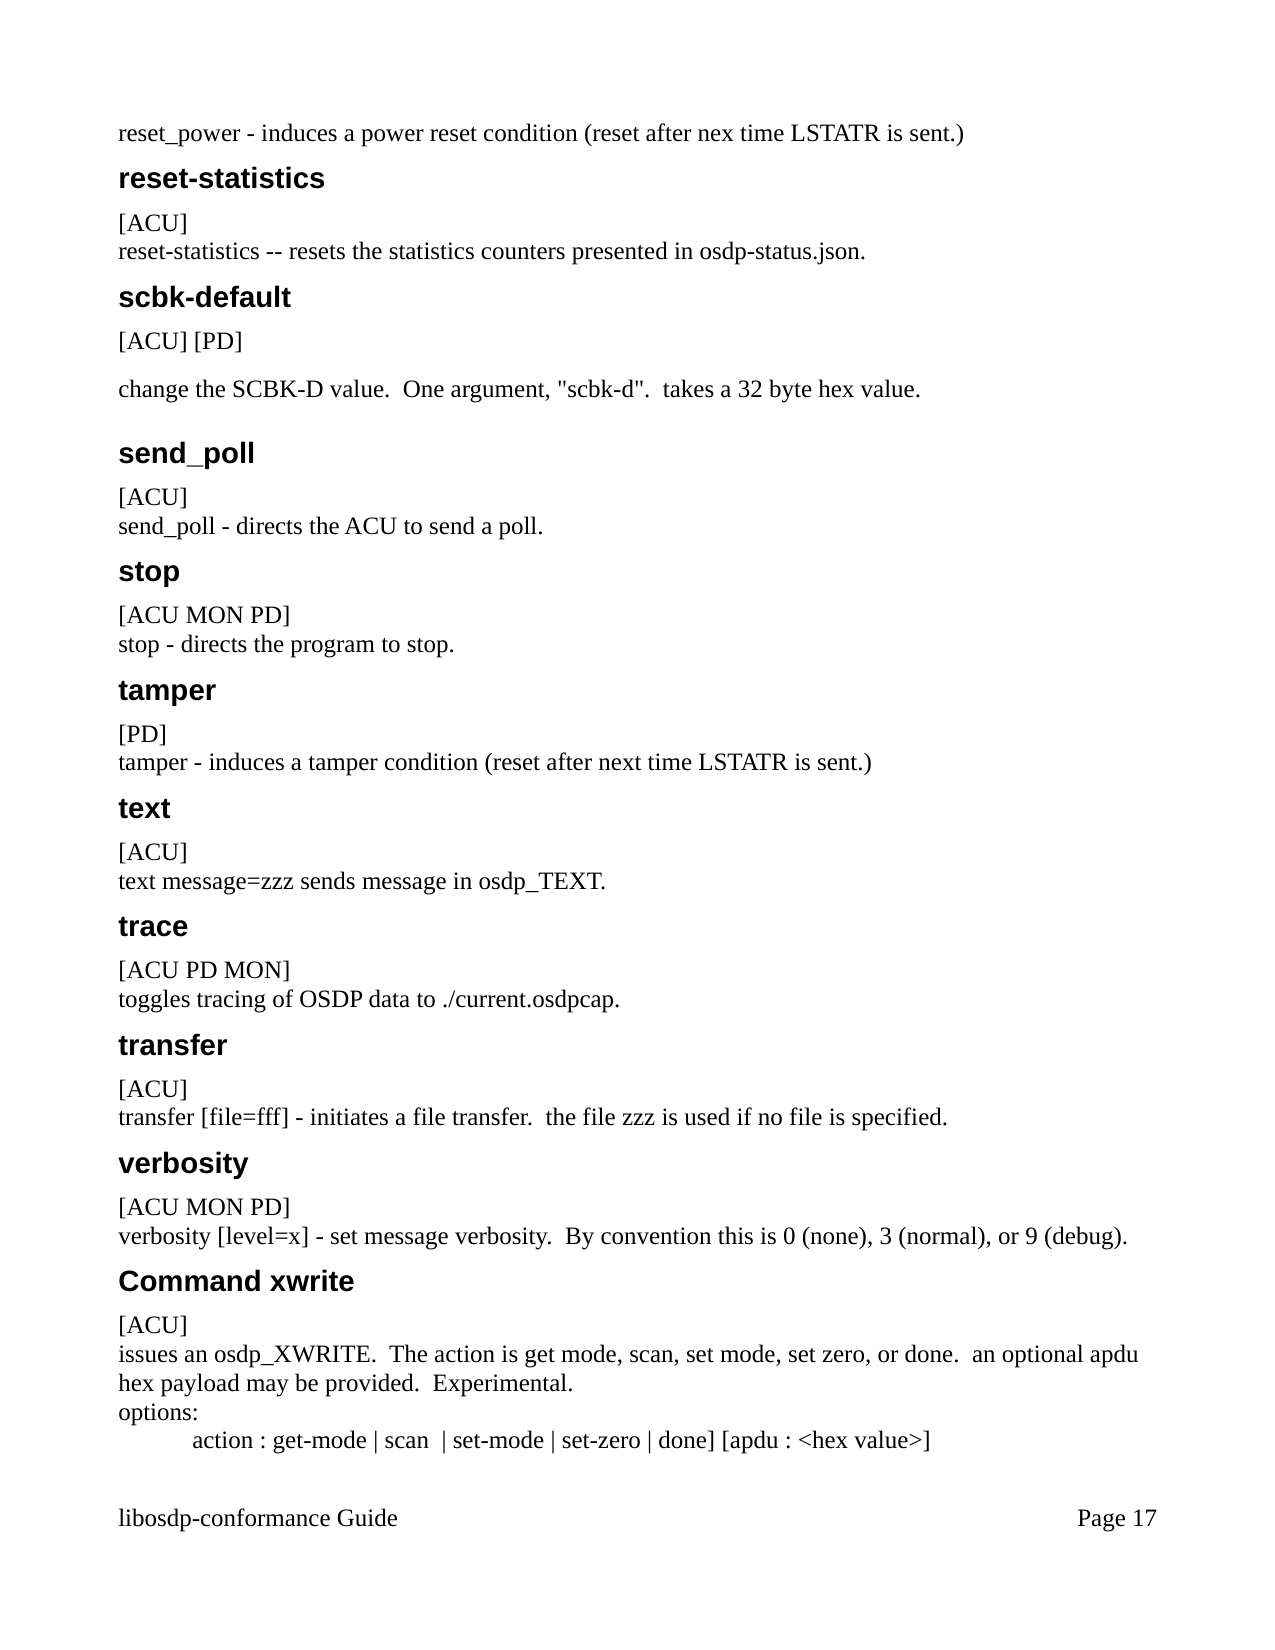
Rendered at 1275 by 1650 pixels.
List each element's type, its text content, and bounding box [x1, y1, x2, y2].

text transfer [file=fff] - initiates a file transfer. the file zzz is used if no file is specified. [118, 1102, 1157, 1131]
text [ACU] [118, 837, 1157, 866]
subtitle text [118, 791, 1157, 824]
text text message=zzz sends message in osdp_TEXT. [118, 866, 1157, 894]
text options: [118, 1397, 1157, 1425]
text [ACU PD MON] [118, 955, 1157, 984]
subtitle transfer [118, 1027, 1157, 1061]
text [ACU] [118, 1310, 1157, 1339]
subtitle reset-statistics [118, 161, 1157, 195]
subtitle stop [118, 554, 1157, 588]
subtitle verbosity [118, 1146, 1157, 1179]
text reset_power - induces a power reset condition (reset after nex time LSTATR is sent.) [118, 118, 1157, 147]
text [ACU] [118, 208, 1157, 236]
text stop - directs the program to stop. [118, 629, 1157, 658]
text toggles tracing of OSDP data to ./current.osdpcap. [118, 984, 1157, 1013]
text [ACU] [118, 482, 1157, 511]
text [PD] [118, 719, 1157, 747]
subtitle tamper [118, 672, 1157, 706]
subtitle Command xwrite [118, 1264, 1157, 1298]
subtitle send_poll [118, 436, 1157, 469]
text change the SCBK-D value. One argument, "scbk-d". takes a 32 byte hex value. [118, 374, 1157, 402]
text send_poll - directs the ACU to send a poll. [118, 511, 1157, 539]
text verbosity [level=x] - set message verbosity. By convention this is 0 (none), 3 (normal), or 9 (debug). [118, 1221, 1157, 1249]
text action : get-mode | scan | set-mode | set-zero | done] [apdu : <hex value>] [118, 1425, 1157, 1454]
text [ACU MON PD] [118, 1192, 1157, 1221]
text [ACU] [PD] [118, 326, 1157, 355]
text reset-statistics -- resets the statistics counters presented in osdp-status.json. [118, 236, 1157, 265]
subtitle scbk-default [118, 280, 1157, 313]
text issues an osdp_XWRITE. The action is get mode, scan, set mode, set zero, or done. an optional apdu hex payload may be provided. Experimental. [118, 1339, 1157, 1397]
subtitle trace [118, 909, 1157, 943]
text tamper - induces a tamper condition (reset after next time LSTATR is sent.) [118, 747, 1157, 776]
text [ACU MON PD] [118, 600, 1157, 629]
text [ACU] [118, 1074, 1157, 1102]
